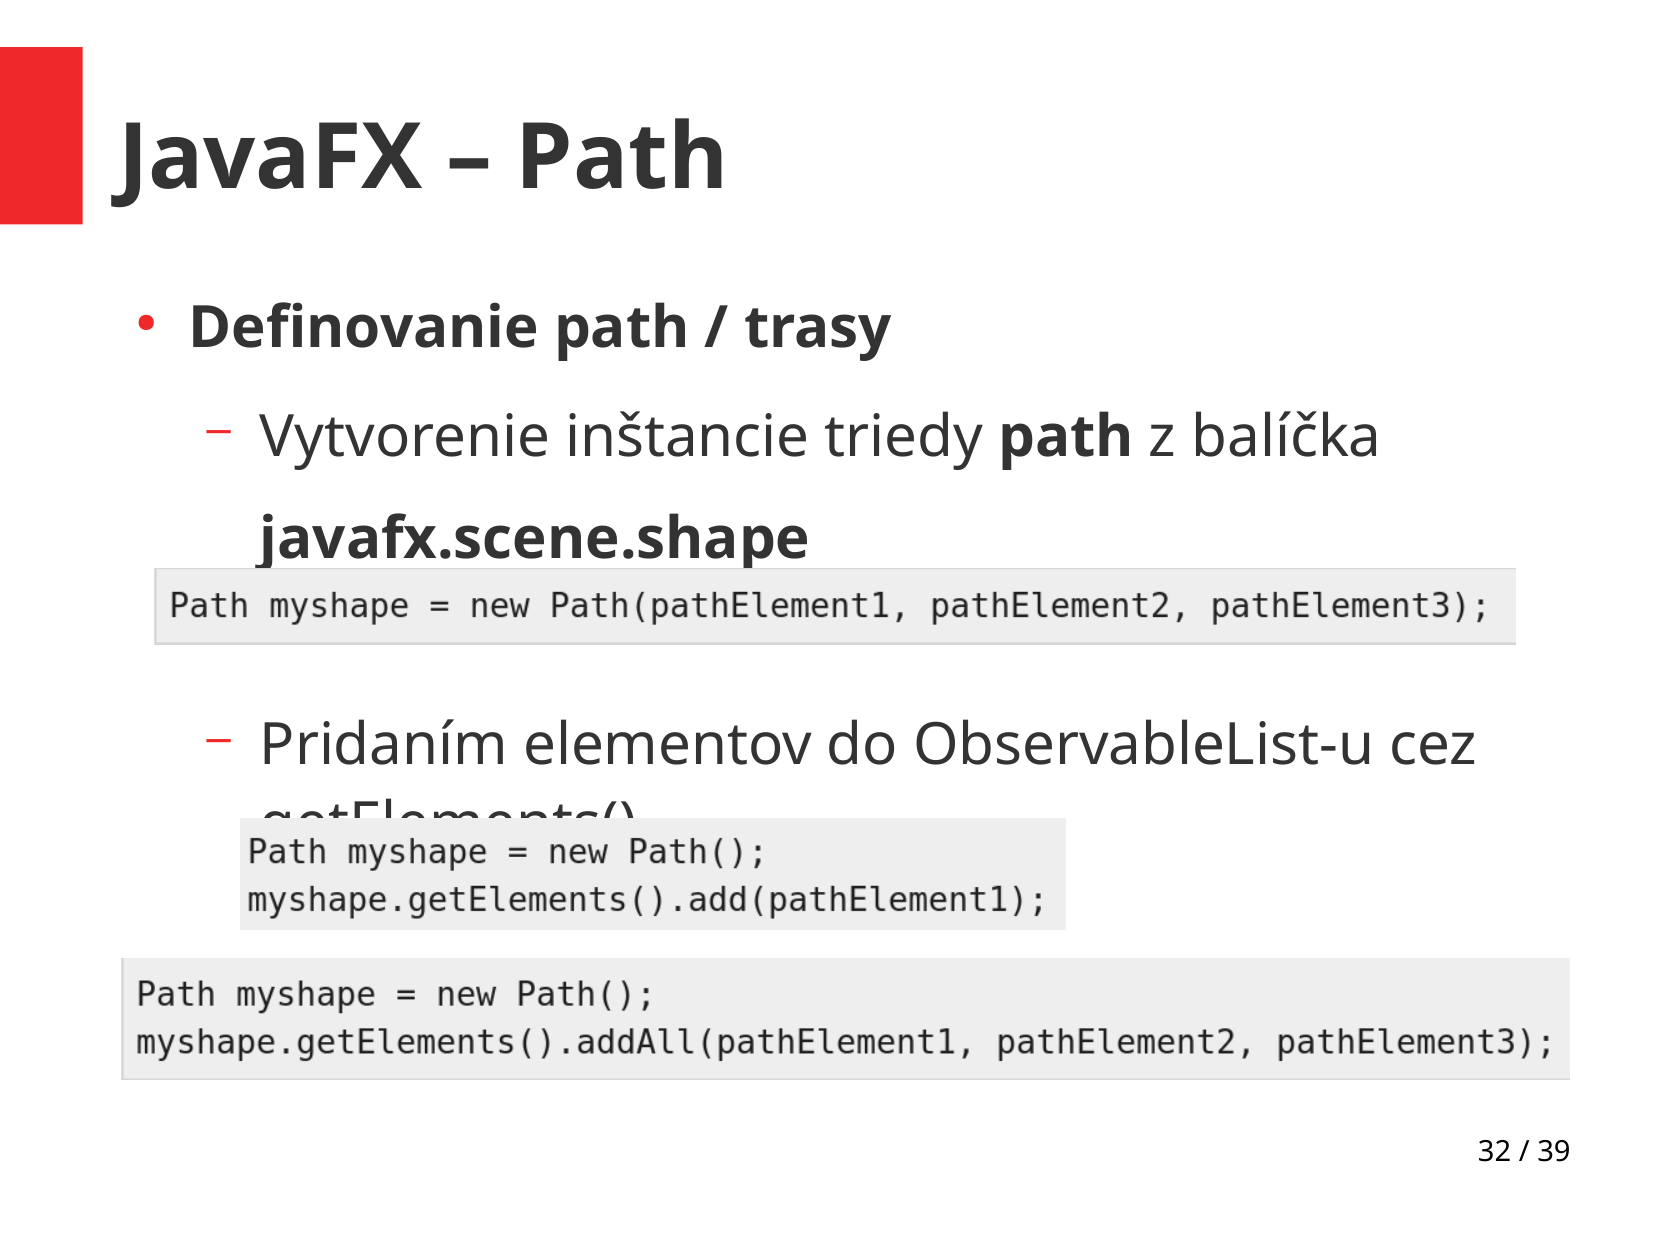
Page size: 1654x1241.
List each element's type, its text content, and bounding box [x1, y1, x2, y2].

list Definovanie path / trasy Vytvorenie inštancie triedy path z balíčka javafx.scene.shape Pridaním elementov do ObservableList-u cez getElements() [118, 285, 1536, 1005]
title JavaFX – Path [118, 49, 1571, 257]
picture [153, 568, 1516, 646]
picture [240, 818, 1066, 931]
picture [120, 958, 1570, 1081]
